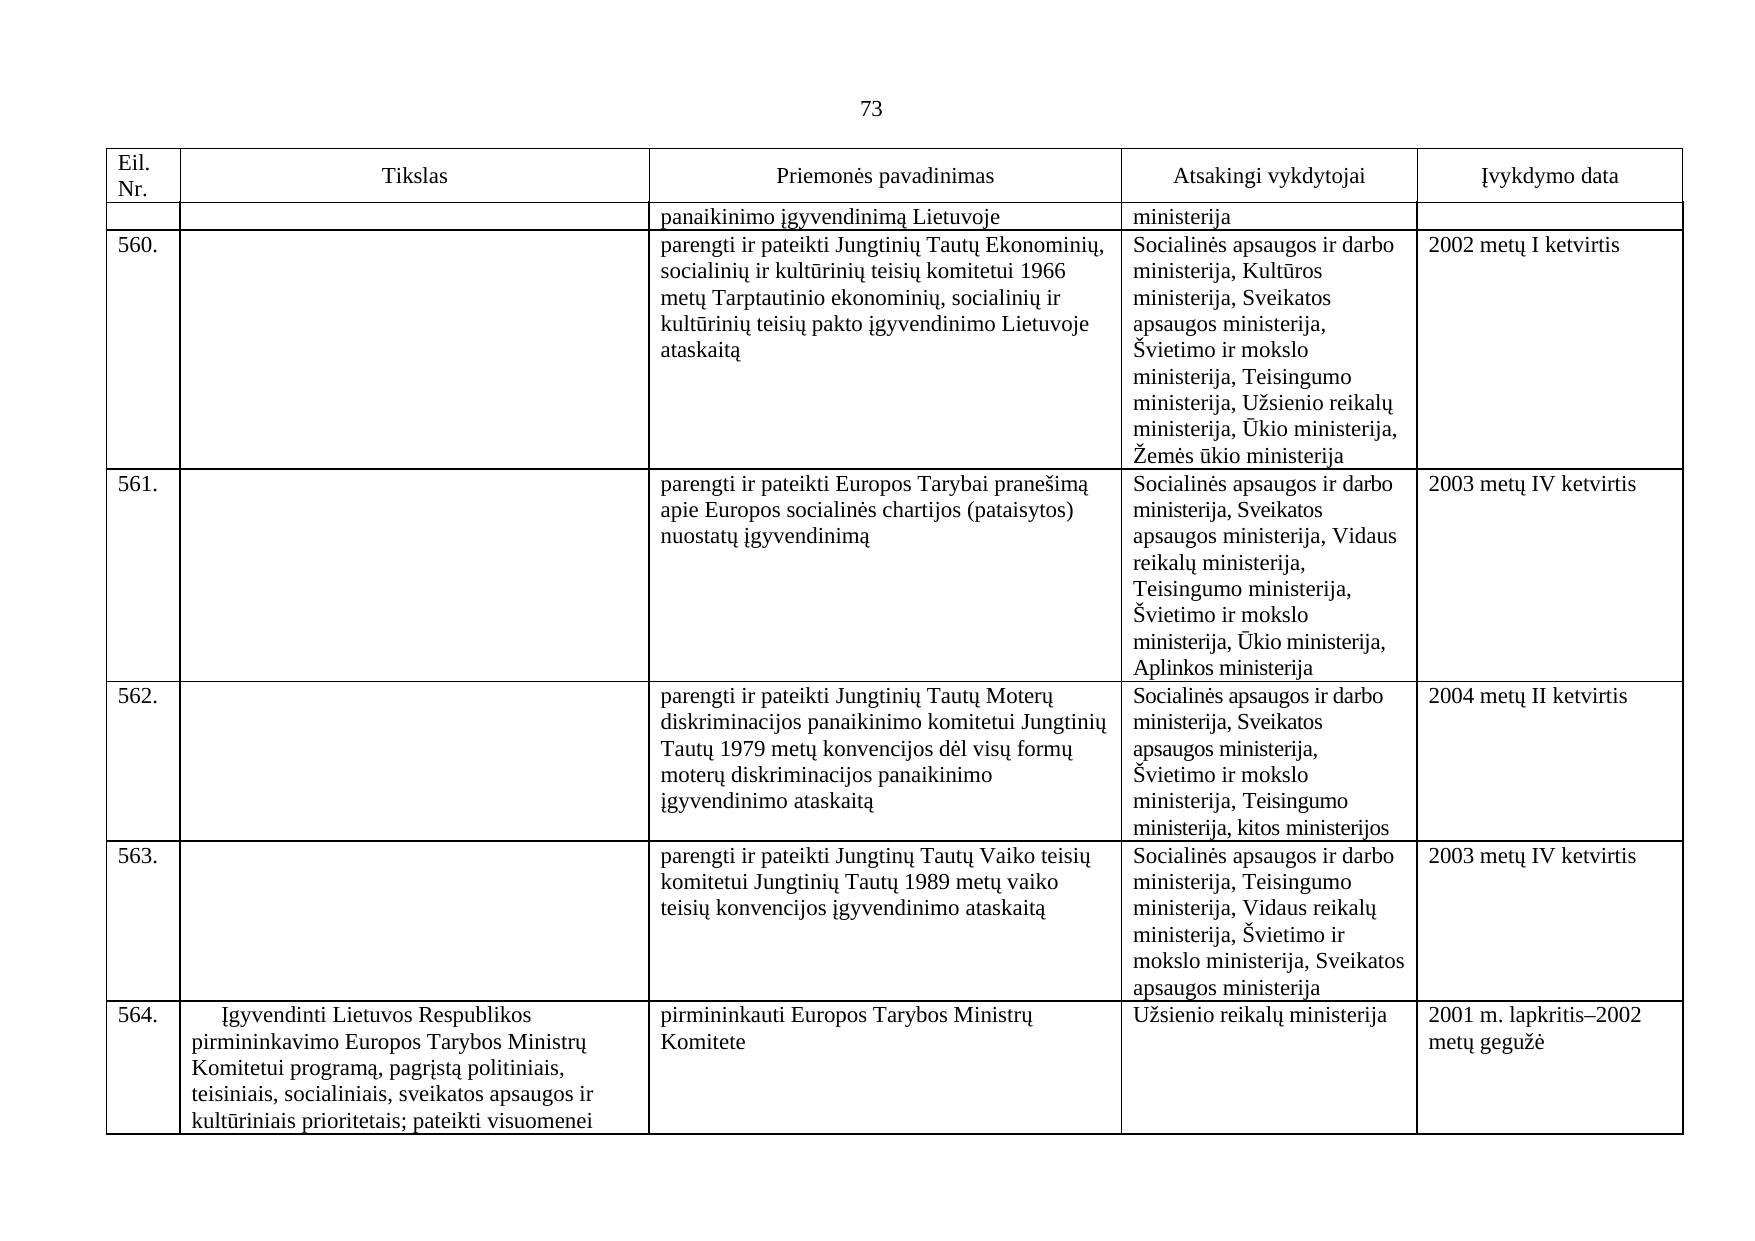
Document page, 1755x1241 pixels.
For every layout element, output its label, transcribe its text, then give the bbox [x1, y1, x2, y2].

table_header Įvykdymo data [1418, 149, 1682, 201]
table_cell Užsienio reikalų ministerija [1122, 1002, 1416, 1133]
table_cell [107, 231, 179, 468]
table_cell parengti ir pateikti Jungtinių Tautų Ekonominių, socialinių ir kultūrinių teisių komitetui 1966 metų Tarptautinio ekonominių, socialinių ir kultūrinių teisių pakto įgyvendinimo Lietuvoje ataskaitą [650, 231, 1121, 468]
table_cell 2001 m. lapkritis–2002 metų gegužė [1418, 1002, 1682, 1133]
table_cell pirmininkauti Europos Tarybos Ministrų Komitete [650, 1002, 1121, 1133]
table_cell 2003 metų IV ketvirtis [1418, 470, 1682, 681]
table_cell Socialinės apsaugos ir darbo ministerija, Sveikatos apsaugos ministerija, Švietimo ir mokslo ministerija, Teisingumo ministerija, kitos ministerijos [1122, 682, 1416, 840]
table_cell parengti ir pateikti Jungtinų Tautų Vaiko teisių komitetui Jungtinių Tautų 1989 metų vaiko teisių konvencijos įgyvendinimo ataskaitą [650, 842, 1121, 1000]
table_cell [181, 470, 648, 681]
table_header Tikslas [181, 149, 649, 201]
table_cell Socialinės apsaugos ir darbo ministerija, Sveikatos apsaugos ministerija, Vidaus reikalų ministerija, Teisingumo ministerija, Švietimo ir mokslo ministerija, Ūkio ministerija, Aplinkos ministerija [1122, 470, 1416, 681]
table_cell [107, 470, 179, 681]
table_cell Socialinės apsaugos ir darbo ministerija, Kultūros ministerija, Sveikatos apsaugos ministerija, Švietimo ir mokslo ministerija, Teisingumo ministerija, Užsienio reikalų ministerija, Ūkio ministerija, Žemės ūkio ministerija [1122, 231, 1416, 468]
table_cell Socialinės apsaugos ir darbo ministerija, Teisingumo ministerija, Vidaus reikalų ministerija, Švietimo ir mokslo ministerija, Sveikatos apsaugos ministerija [1122, 842, 1416, 1000]
table_cell parengti ir pateikti Europos Tarybai pranešimą apie Europos socialinės chartijos (pataisytos) nuostatų įgyvendinimą [650, 470, 1121, 681]
table_cell [107, 203, 179, 229]
table_header Eil. Nr. [107, 149, 180, 201]
table_cell [181, 231, 648, 468]
table_cell 2003 metų IV ketvirtis [1418, 842, 1682, 1000]
table_cell ministerija [1122, 203, 1416, 229]
table_cell [181, 842, 648, 1000]
table_cell 2002 metų I ketvirtis [1418, 231, 1682, 468]
table_cell [107, 842, 179, 1000]
table_header Priemonės pavadinimas [650, 149, 1121, 201]
table_cell [107, 682, 179, 840]
table_cell panaikinimo įgyvendinimą Lietuvoje [650, 203, 1121, 229]
table_cell parengti ir pateikti Jungtinių Tautų Moterų diskriminacijos panaikinimo komitetui Jungtinių Tautų 1979 metų konvencijos dėl visų formų moterų diskriminacijos panaikinimo įgyvendinimo ataskaitą [650, 682, 1121, 840]
table_header Atsakingi vykdytojai [1122, 149, 1417, 201]
table_cell [1418, 203, 1682, 229]
table_cell [181, 682, 648, 840]
table_cell 2004 metų II ketvirtis [1418, 682, 1682, 840]
table_cell [107, 1002, 179, 1133]
table_cell Įgyvendinti Lietuvos Respublikos pirmininkavimo Europos Tarybos Ministrų Komitetui programą, pagrįstą politiniais, teisiniais, socialiniais, sveikatos apsaugos ir kultūriniais prioritetais; pateikti visuomenei [181, 1002, 648, 1133]
table_cell [181, 203, 648, 229]
